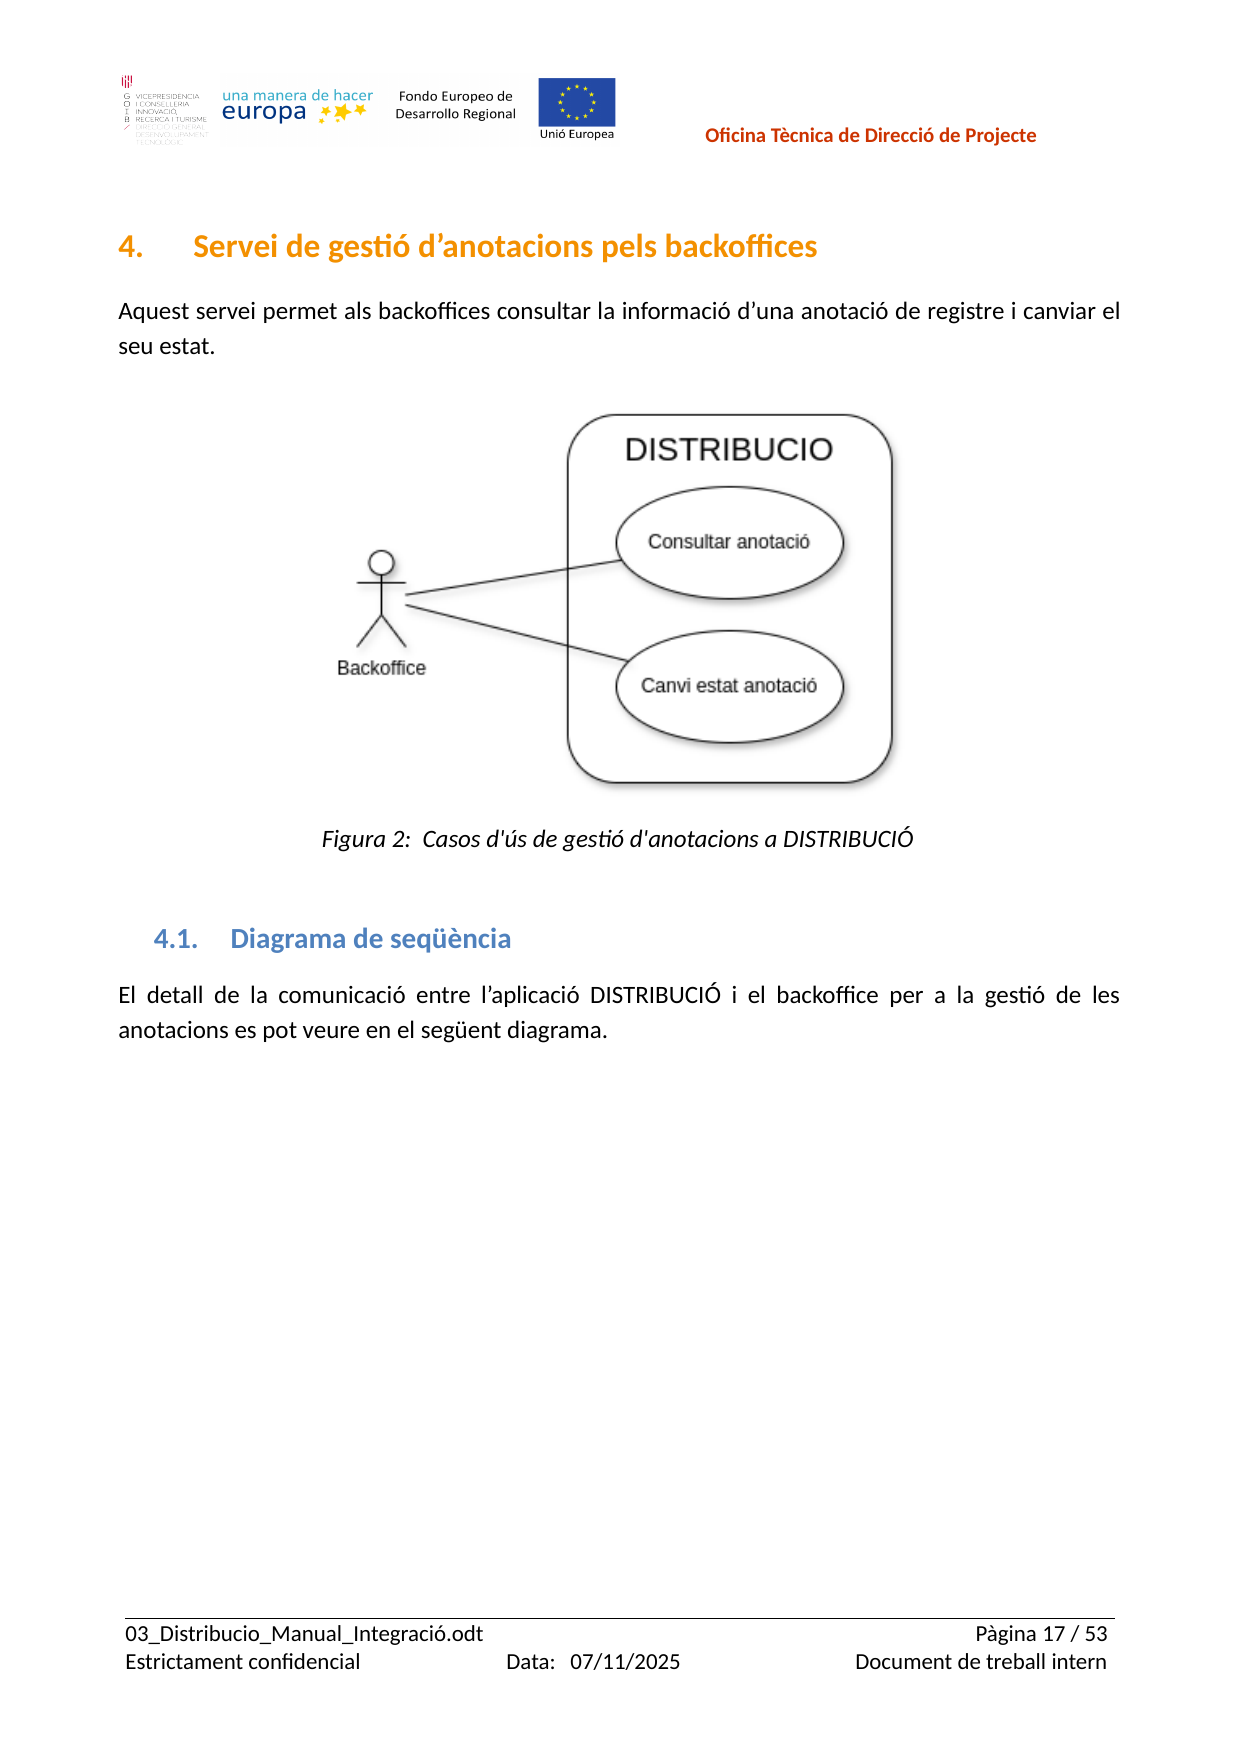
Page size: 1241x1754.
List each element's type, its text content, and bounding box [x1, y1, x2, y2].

picture [118, 73, 213, 147]
subtitle Servei de gestió d’anotacions pels backoffices [118, 225, 1122, 266]
subtitle Diagrama de seqüència [153, 920, 1122, 956]
picture [321, 392, 919, 811]
picture [219, 73, 621, 147]
text Figura 2: Casos d'ús de gestió d'anotacions a DISTRIBUCIÓ [322, 811, 919, 853]
text Aquest servei permet als backoffices consultar la informació d’una anotació de registre i canviar el seu estat. [118, 295, 1122, 361]
text El detall de la comunicació entre l’aplicació DISTRIBUCIÓ i el backoffice per a la gestió de les anotacions es pot veure en el següent diagrama. [118, 979, 1122, 1045]
